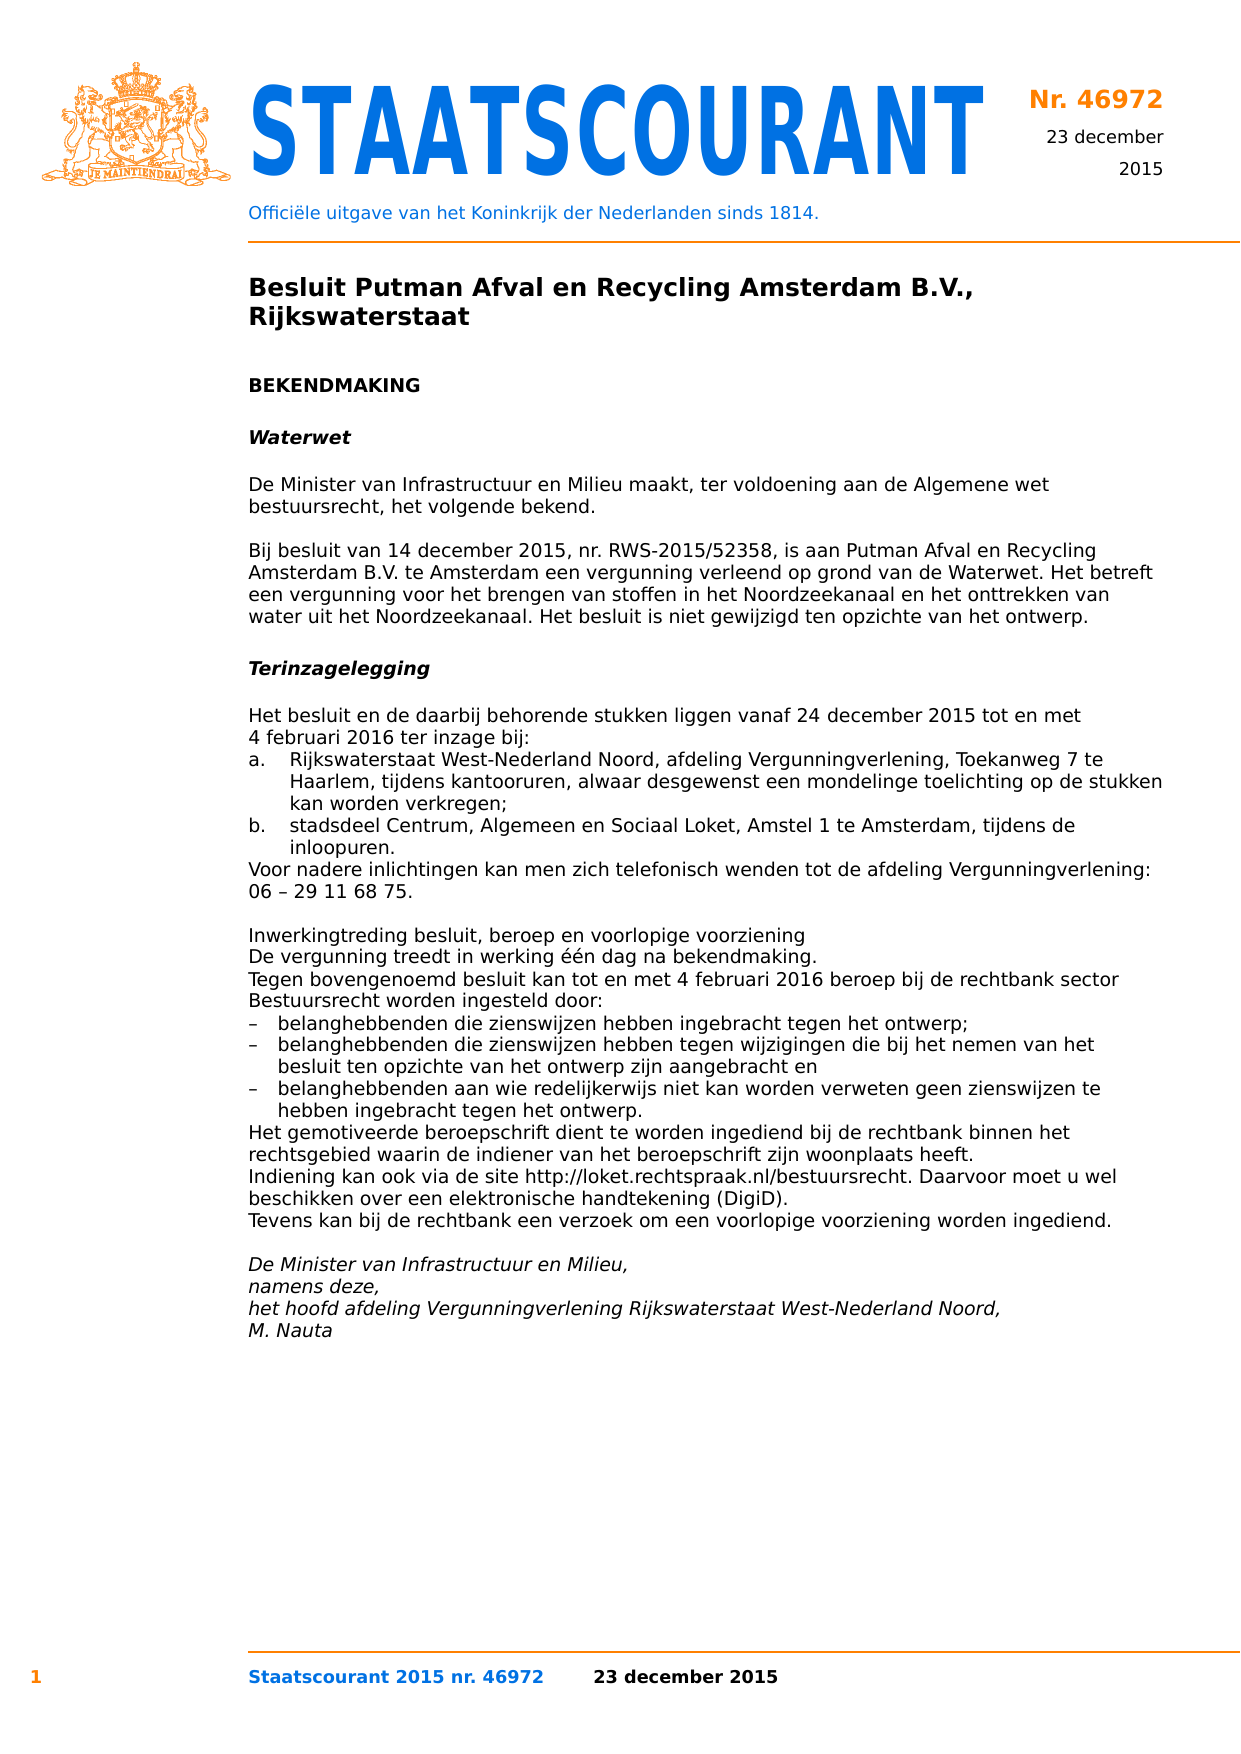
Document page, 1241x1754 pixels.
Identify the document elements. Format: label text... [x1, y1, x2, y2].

table_header [25, 62, 248, 241]
table_header STAATSCOURANT [248, 62, 998, 203]
subtitle BEKENDMAKING [248, 375, 1163, 397]
text Voor nadere inlichtingen kan men zich telefonisch wenden tot de afdeling Vergunningverlening: 06 – 29 11 68 75. [248, 859, 1163, 903]
text a. Rijkswaterstaat West-Nederland Noord, afdeling Vergunningverlening, Toekanweg 7 te Haarlem, tijdens kantooruren, alwaar desgewenst een mondelinge toelichting op de stukken kan worden verkregen; [248, 749, 1163, 815]
text Het besluit en de daarbij behorende stukken liggen vanaf 24 december 2015 tot en met 4 februari 2016 ter inzage bij: [248, 705, 1163, 749]
text – belanghebbenden aan wie redelijkerwijs niet kan worden verweten geen zienswijzen te hebben ingebracht tegen het ontwerp. [248, 1078, 1163, 1122]
text Tevens kan bij de rechtbank een verzoek om een voorlopige voorziening worden ingediend. [248, 1210, 1163, 1232]
text Bij besluit van 14 december 2015, nr. RWS-2015/52358, is aan Putman Afval en Recycling Amsterdam B.V. te Amsterdam een vergunning verleend op grond van de Waterwet. Het betreft een vergunning voor het brengen van stoffen in het Noordzeekanaal en het onttrekken van water uit het Noordzeekanaal. Het besluit is niet gewijzigd ten opzichte van het ontwerp. [248, 540, 1163, 628]
table_cell Officiële uitgave van het Koninkrijk der Nederlanden sinds 1814. [248, 203, 1240, 241]
text Indiening kan ook via de site http://loket.rechtspraak.nl/bestuursrecht. Daarvoor moet u wel beschikken over een elektronische handtekening (DigiD). [248, 1166, 1163, 1210]
table_cell 2015 [998, 153, 1240, 203]
text b. stadsdeel Centrum, Algemeen en Sociaal Loket, Amstel 1 te Amsterdam, tijdens de inloopuren. [248, 815, 1163, 859]
text Tegen bovengenoemd besluit kan tot en met 4 februari 2016 beroep bij de rechtbank sector Bestuursrecht worden ingesteld door: [248, 968, 1163, 1012]
subtitle Terinzagelegging [248, 658, 1163, 680]
text De Minister van Infrastructuur en Milieu, namens deze, het hoofd afdeling Vergunningverlening Rijkswaterstaat West-Nederland Noord, M. Nauta [248, 1254, 1163, 1342]
text – belanghebbenden die zienswijzen hebben ingebracht tegen het ontwerp; [248, 1012, 1163, 1034]
table_cell 23 december [998, 121, 1240, 153]
text – belanghebbenden die zienswijzen hebben tegen wijzigingen die bij het nemen van het besluit ten opzichte van het ontwerp zijn aangebracht en [248, 1034, 1163, 1078]
picture [41, 62, 231, 186]
text Inwerkingtreding besluit, beroep en voorlopige voorziening [248, 924, 1163, 946]
table_header Nr. 46972 [998, 62, 1240, 121]
text De vergunning treedt in werking één dag na bekendmaking. [248, 946, 1163, 968]
text Het gemotiveerde beroepschrift dient te worden ingediend bij de rechtbank binnen het rechtsgebied waarin de indiener van het beroepschrift zijn woonplaats heeft. [248, 1122, 1163, 1166]
text De Minister van Infrastructuur en Milieu maakt, ter voldoening aan de Algemene wet bestuursrecht, het volgende bekend. [248, 474, 1163, 518]
subtitle Besluit Putman Afval en Recycling Amsterdam B.V., Rijkswaterstaat [248, 273, 1163, 331]
subtitle Waterwet [248, 427, 1163, 449]
